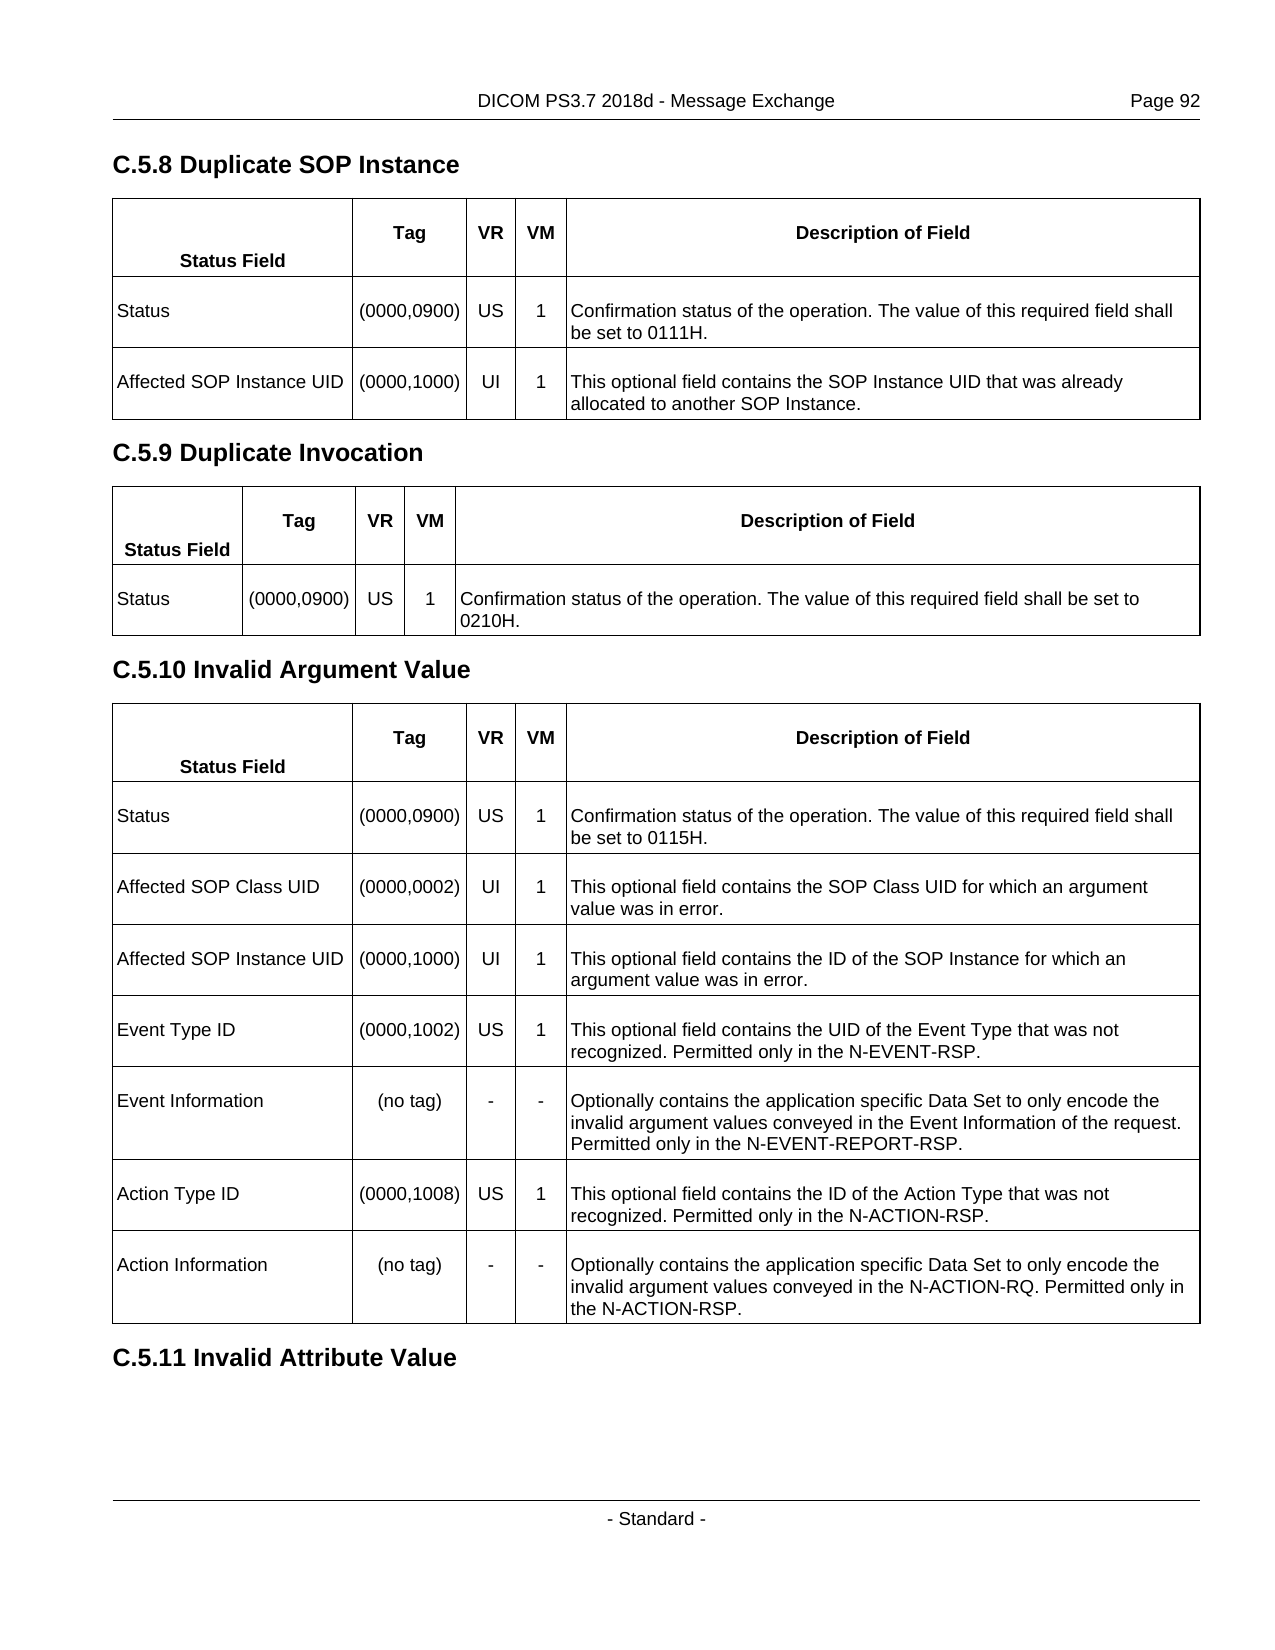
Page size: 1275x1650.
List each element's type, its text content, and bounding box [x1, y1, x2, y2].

table_header Tag [353, 199, 466, 276]
table_cell US [356, 565, 404, 635]
table_cell (0000,1000) [353, 348, 466, 418]
table_cell Action Information [113, 1231, 352, 1323]
table_header VM [405, 487, 455, 564]
table_cell (0000,0002) [353, 854, 466, 924]
table_cell Optionally contains the application specific Data Set to only encode the invalid argument values conveyed in the N-ACTION-RQ. Permitted only in the N-ACTION-RSP. [567, 1231, 1199, 1323]
table_cell - [516, 1231, 566, 1323]
text C.5.10 Invalid Argument Value [112, 655, 1200, 684]
table_cell Affected SOP Instance UID [113, 348, 352, 418]
table_cell This optional field contains the ID of the Action Type that was not recognized. Permitted only in the N-ACTION-RSP. [567, 1160, 1199, 1230]
table_cell - [467, 1231, 515, 1323]
table_cell Status [113, 277, 352, 347]
table_cell Confirmation status of the operation. The value of this required field shall be set to 0210H. [456, 565, 1199, 635]
table_cell 1 [516, 348, 566, 418]
table_cell UI [467, 348, 515, 418]
table_cell (0000,1008) [353, 1160, 466, 1230]
table_cell This optional field contains the SOP Instance UID that was already allocated to another SOP Instance. [567, 348, 1199, 418]
table_header Status Field [113, 487, 242, 564]
table_cell Event Type ID [113, 996, 352, 1066]
table_cell This optional field contains the SOP Class UID for which an argument value was in error. [567, 854, 1199, 924]
table_cell Status [113, 782, 352, 852]
table_header Description of Field [567, 704, 1199, 781]
table_cell Action Type ID [113, 1160, 352, 1230]
table_cell 1 [405, 565, 455, 635]
table_header VM [516, 199, 566, 276]
table_cell UI [467, 925, 515, 995]
table_cell Event Information [113, 1067, 352, 1159]
table_header Description of Field [456, 487, 1199, 564]
table_header VR [467, 199, 515, 276]
table_header Status Field [113, 199, 352, 276]
table_cell (no tag) [353, 1067, 466, 1159]
table_cell Affected SOP Class UID [113, 854, 352, 924]
table_cell 1 [516, 925, 566, 995]
table_cell Status [113, 565, 242, 635]
table_header VM [516, 704, 566, 781]
table_cell (no tag) [353, 1231, 466, 1323]
table_cell Optionally contains the application specific Data Set to only encode the invalid argument values conveyed in the Event Information of the request. Permitted only in the N-EVENT-REPORT-RSP. [567, 1067, 1199, 1159]
table_cell UI [467, 854, 515, 924]
table_header VR [356, 487, 404, 564]
table_cell 1 [516, 782, 566, 852]
table_cell US [467, 1160, 515, 1230]
table_cell Confirmation status of the operation. The value of this required field shall be set to 0115H. [567, 782, 1199, 852]
text C.5.11 Invalid Attribute Value [112, 1343, 1200, 1372]
table_cell This optional field contains the ID of the SOP Instance for which an argument value was in error. [567, 925, 1199, 995]
table_header Tag [353, 704, 466, 781]
text C.5.9 Duplicate Invocation [112, 438, 1200, 467]
table_cell (0000,0900) [243, 565, 355, 635]
table_cell US [467, 277, 515, 347]
table_cell US [467, 996, 515, 1066]
table_cell US [467, 782, 515, 852]
table_cell This optional field contains the UID of the Event Type that was not recognized. Permitted only in the N-EVENT-RSP. [567, 996, 1199, 1066]
table_cell - [516, 1067, 566, 1159]
table_cell 1 [516, 277, 566, 347]
text C.5.8 Duplicate SOP Instance [112, 150, 1200, 179]
table_cell - [467, 1067, 515, 1159]
table_cell 1 [516, 1160, 566, 1230]
table_header Tag [243, 487, 355, 564]
table_cell 1 [516, 854, 566, 924]
table_header Description of Field [567, 199, 1199, 276]
table_cell (0000,1002) [353, 996, 466, 1066]
table_cell (0000,1000) [353, 925, 466, 995]
table_cell Confirmation status of the operation. The value of this required field shall be set to 0111H. [567, 277, 1199, 347]
table_cell (0000,0900) [353, 782, 466, 852]
table_cell Affected SOP Instance UID [113, 925, 352, 995]
table_cell 1 [516, 996, 566, 1066]
table_header Status Field [113, 704, 352, 781]
table_cell (0000,0900) [353, 277, 466, 347]
table_header VR [467, 704, 515, 781]
